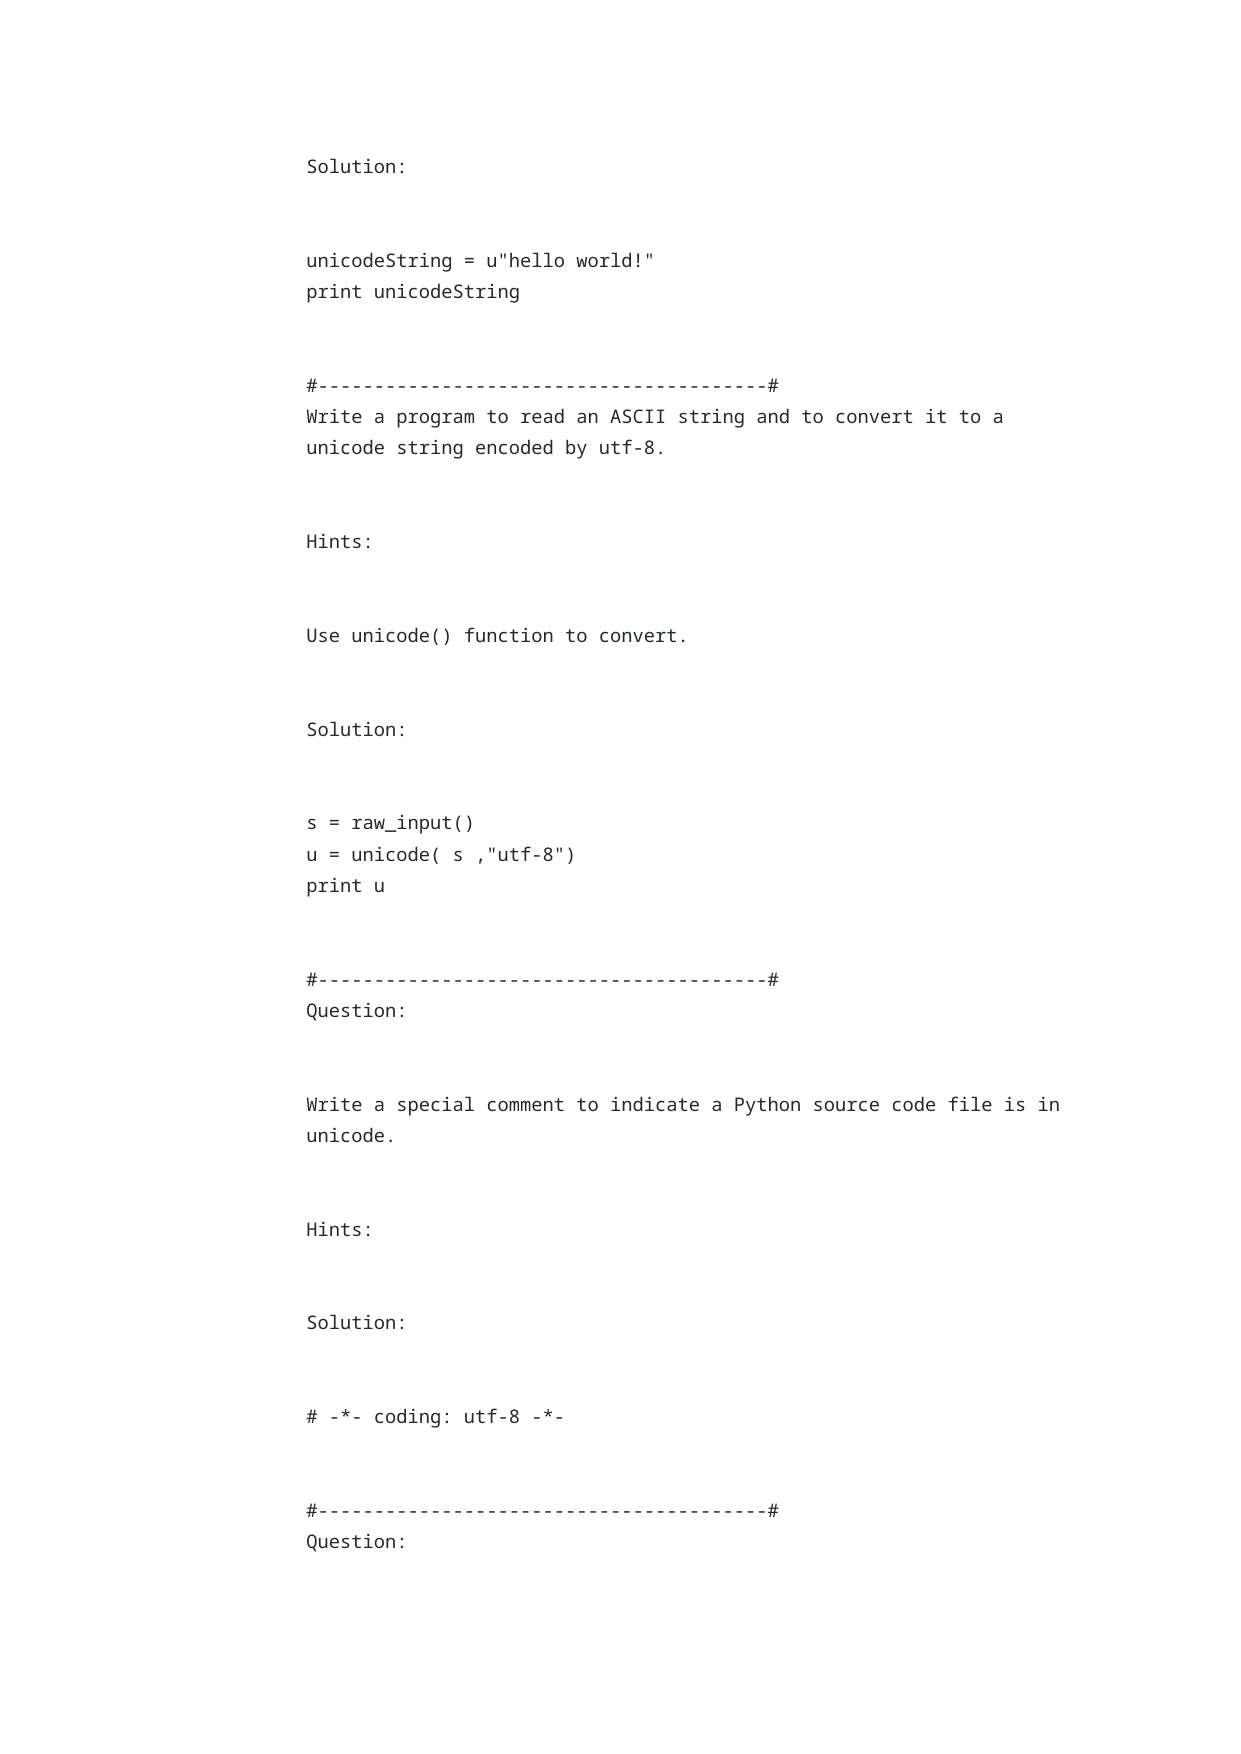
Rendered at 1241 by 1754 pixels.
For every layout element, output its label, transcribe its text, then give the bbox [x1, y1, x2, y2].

table_cell [146, 804, 291, 835]
table_cell print unicodeString [291, 273, 1091, 304]
table_cell [146, 991, 291, 1023]
table_cell [146, 741, 291, 804]
table_cell [146, 710, 291, 741]
table_cell [146, 1085, 291, 1148]
table_cell Write a special comment to indicate a Python source code file is in unicode. [291, 1085, 1091, 1148]
table_cell #----------------------------------------# [291, 366, 1091, 398]
table_cell [291, 1335, 1091, 1398]
table_cell [146, 960, 291, 991]
table_cell [146, 1554, 291, 1585]
table_cell print u [291, 866, 1091, 898]
table_cell [291, 741, 1091, 804]
table_cell [146, 898, 291, 960]
table_cell # -*- coding: utf-8 -*- [291, 1398, 1091, 1429]
table_cell [146, 1491, 291, 1523]
table_cell [146, 1304, 291, 1335]
table_cell [291, 1241, 1091, 1304]
table_cell Question: [291, 1523, 1091, 1554]
table_cell [146, 460, 291, 523]
table_cell [146, 148, 291, 179]
table_cell u = unicode( s ,"utf-8") [291, 835, 1091, 866]
table_cell [146, 1429, 291, 1491]
table_cell [146, 554, 291, 616]
table_cell Question: [291, 991, 1091, 1023]
table_cell [291, 898, 1091, 960]
table_cell [291, 179, 1091, 241]
table_cell [146, 1210, 291, 1241]
table_cell [146, 523, 291, 554]
table_cell [146, 241, 291, 273]
table_cell [146, 1241, 291, 1304]
table_cell [146, 304, 291, 366]
table_cell #----------------------------------------# [291, 960, 1091, 991]
table_cell Use unicode() function to convert. [291, 616, 1091, 648]
table_cell [146, 1023, 291, 1085]
table_cell [291, 1148, 1091, 1210]
table_cell [291, 1554, 1091, 1585]
table_cell Hints: [291, 1210, 1091, 1241]
table_cell unicodeString = u"hello world!" [291, 241, 1091, 273]
table_cell [146, 866, 291, 898]
table_cell [291, 1023, 1091, 1085]
table_cell Hints: [291, 523, 1091, 554]
table_cell [146, 835, 291, 866]
table_cell Write a program to read an ASCII string and to convert it to a unicode string encoded by utf-8. [291, 398, 1091, 460]
table_cell [146, 1398, 291, 1429]
table_cell Solution: [291, 710, 1091, 741]
table_cell [146, 1335, 291, 1398]
table_cell [146, 366, 291, 398]
table_cell [291, 460, 1091, 523]
table_cell [146, 616, 291, 648]
table_cell [146, 273, 291, 304]
table_cell s = raw_input() [291, 804, 1091, 835]
table_cell [291, 304, 1091, 366]
table_cell [146, 398, 291, 460]
table_cell Solution: [291, 148, 1091, 179]
table_cell [146, 179, 291, 241]
table_cell [146, 1523, 291, 1554]
table_cell [146, 648, 291, 710]
table_cell [291, 648, 1091, 710]
table_cell [291, 1429, 1091, 1491]
table_cell Solution: [291, 1304, 1091, 1335]
table_cell [291, 554, 1091, 616]
table_cell [146, 1148, 291, 1210]
table_cell #----------------------------------------# [291, 1491, 1091, 1523]
